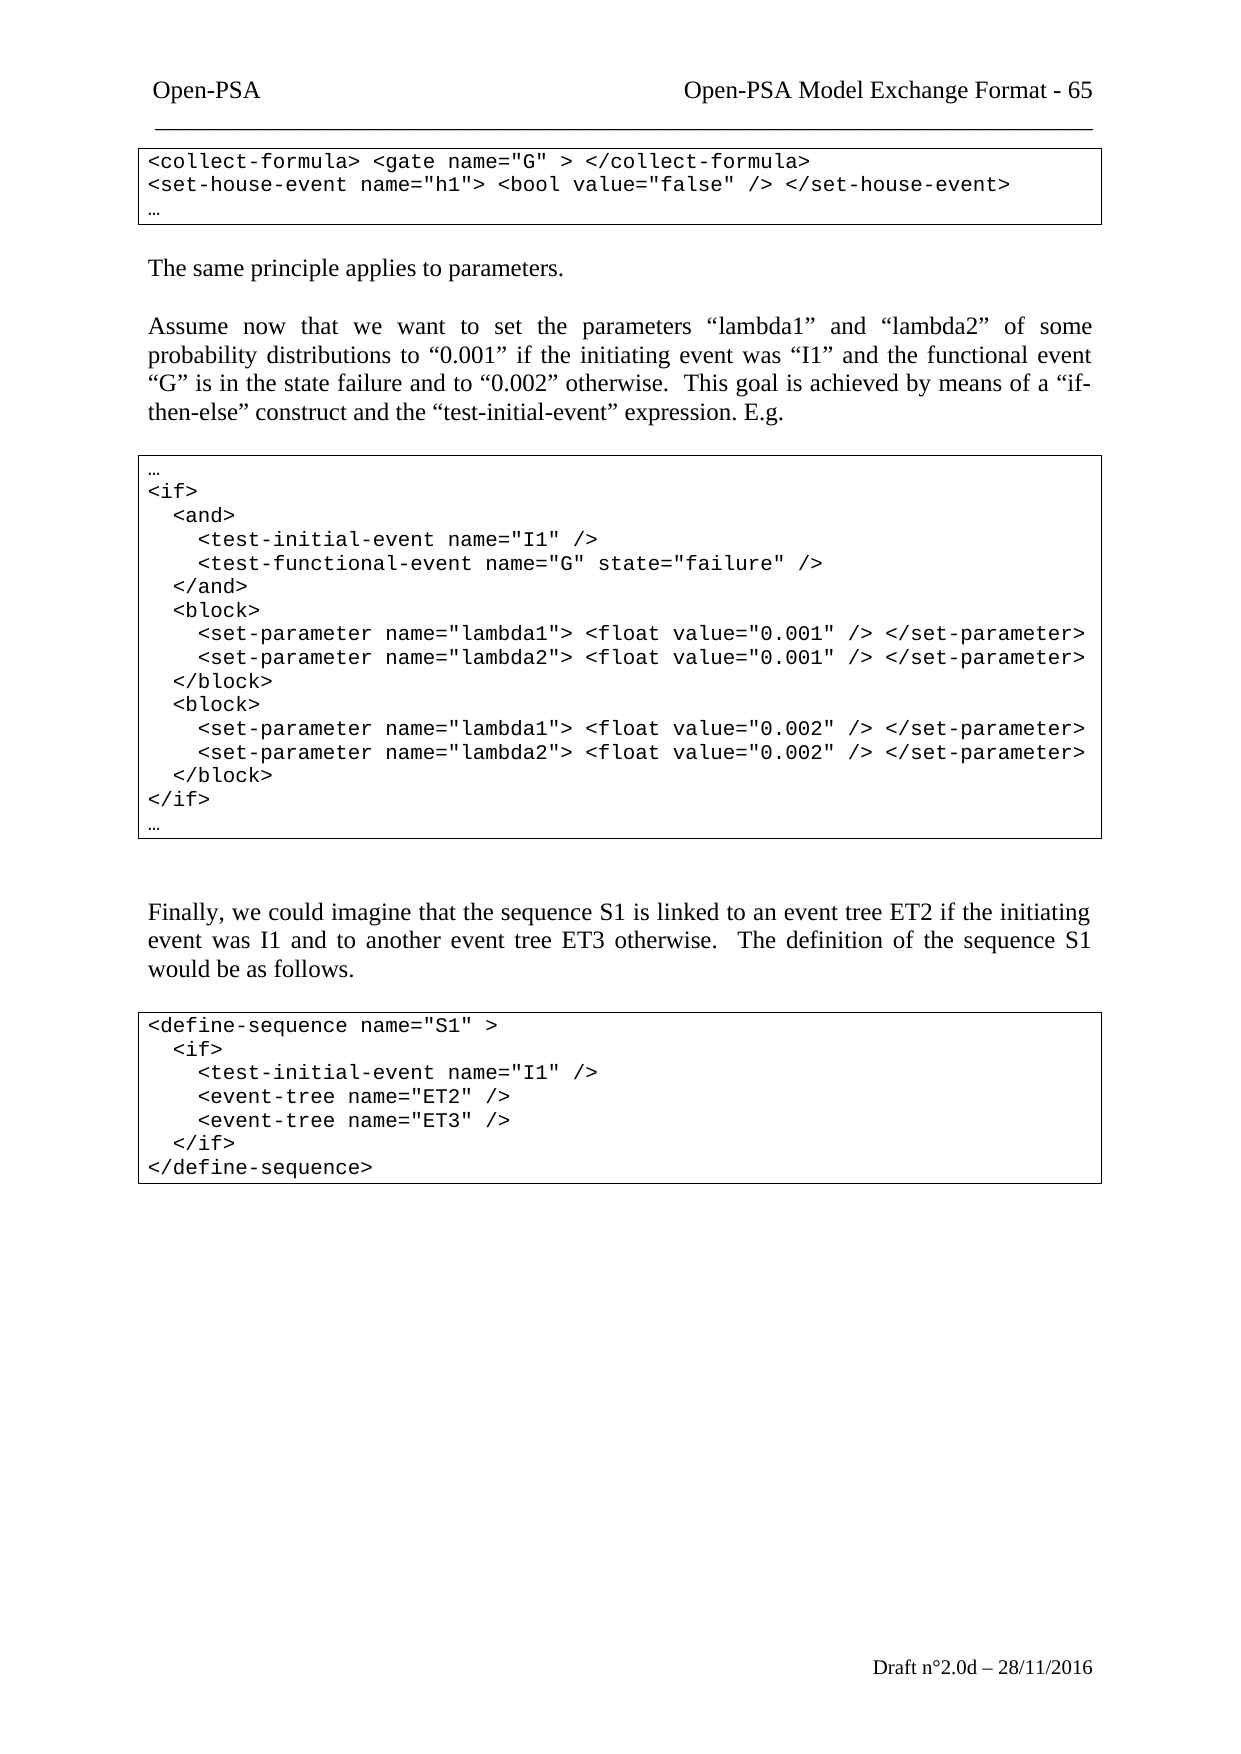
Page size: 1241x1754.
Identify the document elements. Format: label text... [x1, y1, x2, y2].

text <test-initial-event name="I1" /> [148, 529, 1093, 552]
text <if> [148, 1039, 1093, 1062]
text Assume now that we want to set the parameters “lambda1” and “lambda2” of some probability distributions to “0.001” if the initiating event was “I1” and the functional event “G” is in the state failure and to “0.002” otherwise. This goal is achieved by means of a “if-then-else” construct and the “test-initial-event” expression. E.g. [148, 311, 1093, 426]
text <and> [148, 505, 1093, 529]
text </if> [148, 789, 1093, 809]
text <if> [148, 482, 1093, 505]
text <test-initial-event name="I1" /> [148, 1062, 1093, 1086]
text <define-sequence name="S1" > [139, 1013, 1101, 1039]
text … [139, 195, 1101, 224]
text Finally, we could imagine that the sequence S1 is linked to an event tree ET2 if the initiating event was I1 and to another event tree ET3 otherwise. The definition of the sequence S1 would be as follows. [148, 897, 1093, 983]
text </block> [148, 671, 1093, 694]
text … [139, 809, 1101, 838]
text <event-tree name="ET2" /> [148, 1086, 1093, 1109]
text </if> [148, 1133, 1093, 1154]
text <event-tree name="ET3" /> [148, 1109, 1093, 1133]
text <block> [148, 694, 1093, 718]
text … [139, 456, 1101, 482]
text </define-sequence> [139, 1154, 1101, 1183]
text <set-parameter name="lambda2"> <float value="0.001" /> </set-parameter> [148, 647, 1093, 671]
text <test-functional-event name="G" state="failure" /> [148, 552, 1093, 576]
text <set-parameter name="lambda1"> <float value="0.001" /> </set-parameter> [148, 623, 1093, 647]
text <set-parameter name="lambda2"> <float value="0.002" /> </set-parameter> [148, 742, 1093, 765]
text <set-house-event name="h1"> <bool value="false" /> </set-house-event> [148, 174, 1093, 195]
text The same principle applies to parameters. [148, 253, 1093, 282]
text </block> [148, 765, 1093, 789]
text <set-parameter name="lambda1"> <float value="0.002" /> </set-parameter> [148, 718, 1093, 742]
text </and> [148, 576, 1093, 600]
text <block> [148, 600, 1093, 623]
text <collect-formula> <gate name="G" > </collect-formula> [139, 149, 1101, 174]
